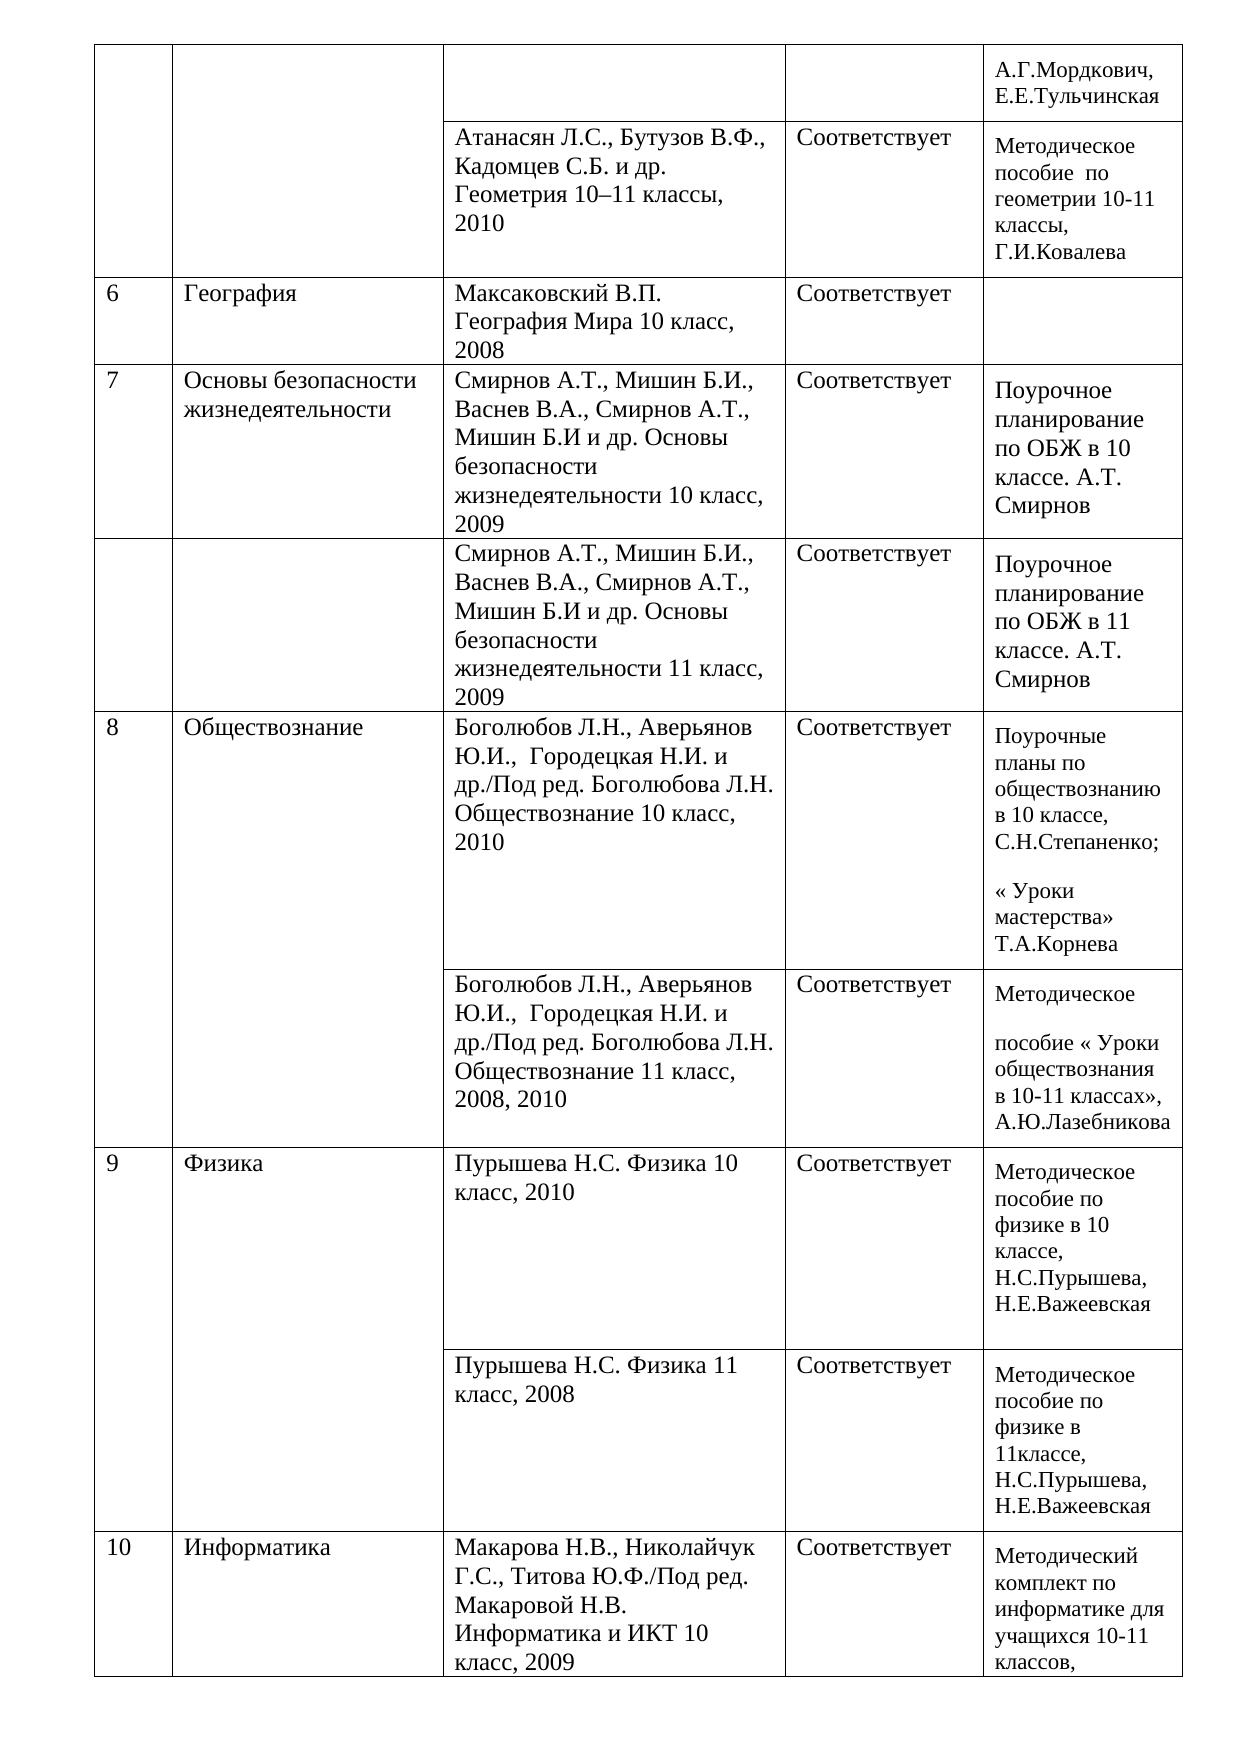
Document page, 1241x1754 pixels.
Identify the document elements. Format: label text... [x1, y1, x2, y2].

table_cell [173, 539, 443, 711]
table_cell [95, 45, 172, 277]
table_cell [786, 45, 983, 121]
table_cell Соответствует [786, 122, 983, 277]
table_cell Пурышева Н.С. Физика 11 класс, 2008 [444, 1350, 785, 1531]
table_cell Информатика [173, 1532, 443, 1676]
table_cell Соответствует [786, 365, 983, 537]
table_cell Основы безопасности жизнедеятельности [173, 365, 443, 537]
table_cell 10 [95, 1532, 172, 1676]
table_cell Методическое пособие по геометрии 10-11 классы, Г.И.Ковалева [984, 122, 1182, 277]
table_cell Соответствует [786, 712, 983, 968]
table_cell Пурышева Н.С. Физика 10 класс, 2010 [444, 1148, 785, 1349]
table_cell [984, 278, 1182, 364]
table_cell Соответствует [786, 278, 983, 364]
table_cell Максаковский В.П. География Мира 10 класс, 2008 [444, 278, 785, 364]
table_cell Методическое пособие по физике в 10 классе, Н.С.Пурышева, Н.Е.Важеевская [984, 1148, 1182, 1349]
table_cell География [173, 278, 443, 364]
table_cell Соответствует [786, 1532, 983, 1676]
table_cell Соответствует [786, 1148, 983, 1349]
table_cell Смирнов А.Т., Мишин Б.И., Васнев В.А., Смирнов А.Т., Мишин Б.И и др. Основы безопасности жизнедеятельности 11 класс, 2009 [444, 539, 785, 711]
table_cell Поурочное планирование по ОБЖ в 10 классе. А.Т. Смирнов [984, 365, 1182, 537]
table_cell Соответствует [786, 970, 983, 1147]
table_cell Методический комплект по информатике для учащихся 10-11 классов, [984, 1532, 1182, 1676]
table_cell Поурочные планы по обществознанию в 10 классе, С.Н.Степаненко; « Уроки мастерства» Т.А.Корнева [984, 712, 1182, 968]
table_cell Физика [173, 1148, 443, 1531]
table_cell 8 [95, 712, 172, 1147]
table_cell 7 [95, 365, 172, 537]
table_cell Методическое пособие « Уроки обществознания в 10-11 классах», А.Ю.Лазебникова [984, 970, 1182, 1147]
table_cell Соответствует [786, 1350, 983, 1531]
table_cell [95, 539, 172, 711]
table_cell [173, 45, 443, 277]
table_cell Макарова Н.В., Николайчук Г.С., Титова Ю.Ф./Под ред. Макаровой Н.В. Информатика и ИКТ 10 класс, 2009 [444, 1532, 785, 1676]
table_cell 9 [95, 1148, 172, 1531]
table_cell Обществознание [173, 712, 443, 1147]
table_cell Атанасян Л.С., Бутузов В.Ф., Кадомцев С.Б. и др. Геометрия 10–11 классы, 2010 [444, 122, 785, 277]
table_cell Боголюбов Л.Н., Аверьянов Ю.И., Городецкая Н.И. и др./Под ред. Боголюбова Л.Н. Обществознание 11 класс, 2008, 2010 [444, 970, 785, 1147]
table_cell [444, 45, 785, 121]
table_cell 6 [95, 278, 172, 364]
table_cell А.Г.Мордкович, Е.Е.Тульчинская [984, 45, 1182, 121]
table_cell Методическое пособие по физике в 11классе, Н.С.Пурышева, Н.Е.Важеевская [984, 1350, 1182, 1531]
table_cell Смирнов А.Т., Мишин Б.И., Васнев В.А., Смирнов А.Т., Мишин Б.И и др. Основы безопасности жизнедеятельности 10 класс, 2009 [444, 365, 785, 537]
table_cell Соответствует [786, 539, 983, 711]
table_cell Поурочное планирование по ОБЖ в 11 классе. А.Т. Смирнов [984, 539, 1182, 711]
table_cell Боголюбов Л.Н., Аверьянов Ю.И., Городецкая Н.И. и др./Под ред. Боголюбова Л.Н. Обществознание 10 класс, 2010 [444, 712, 785, 968]
